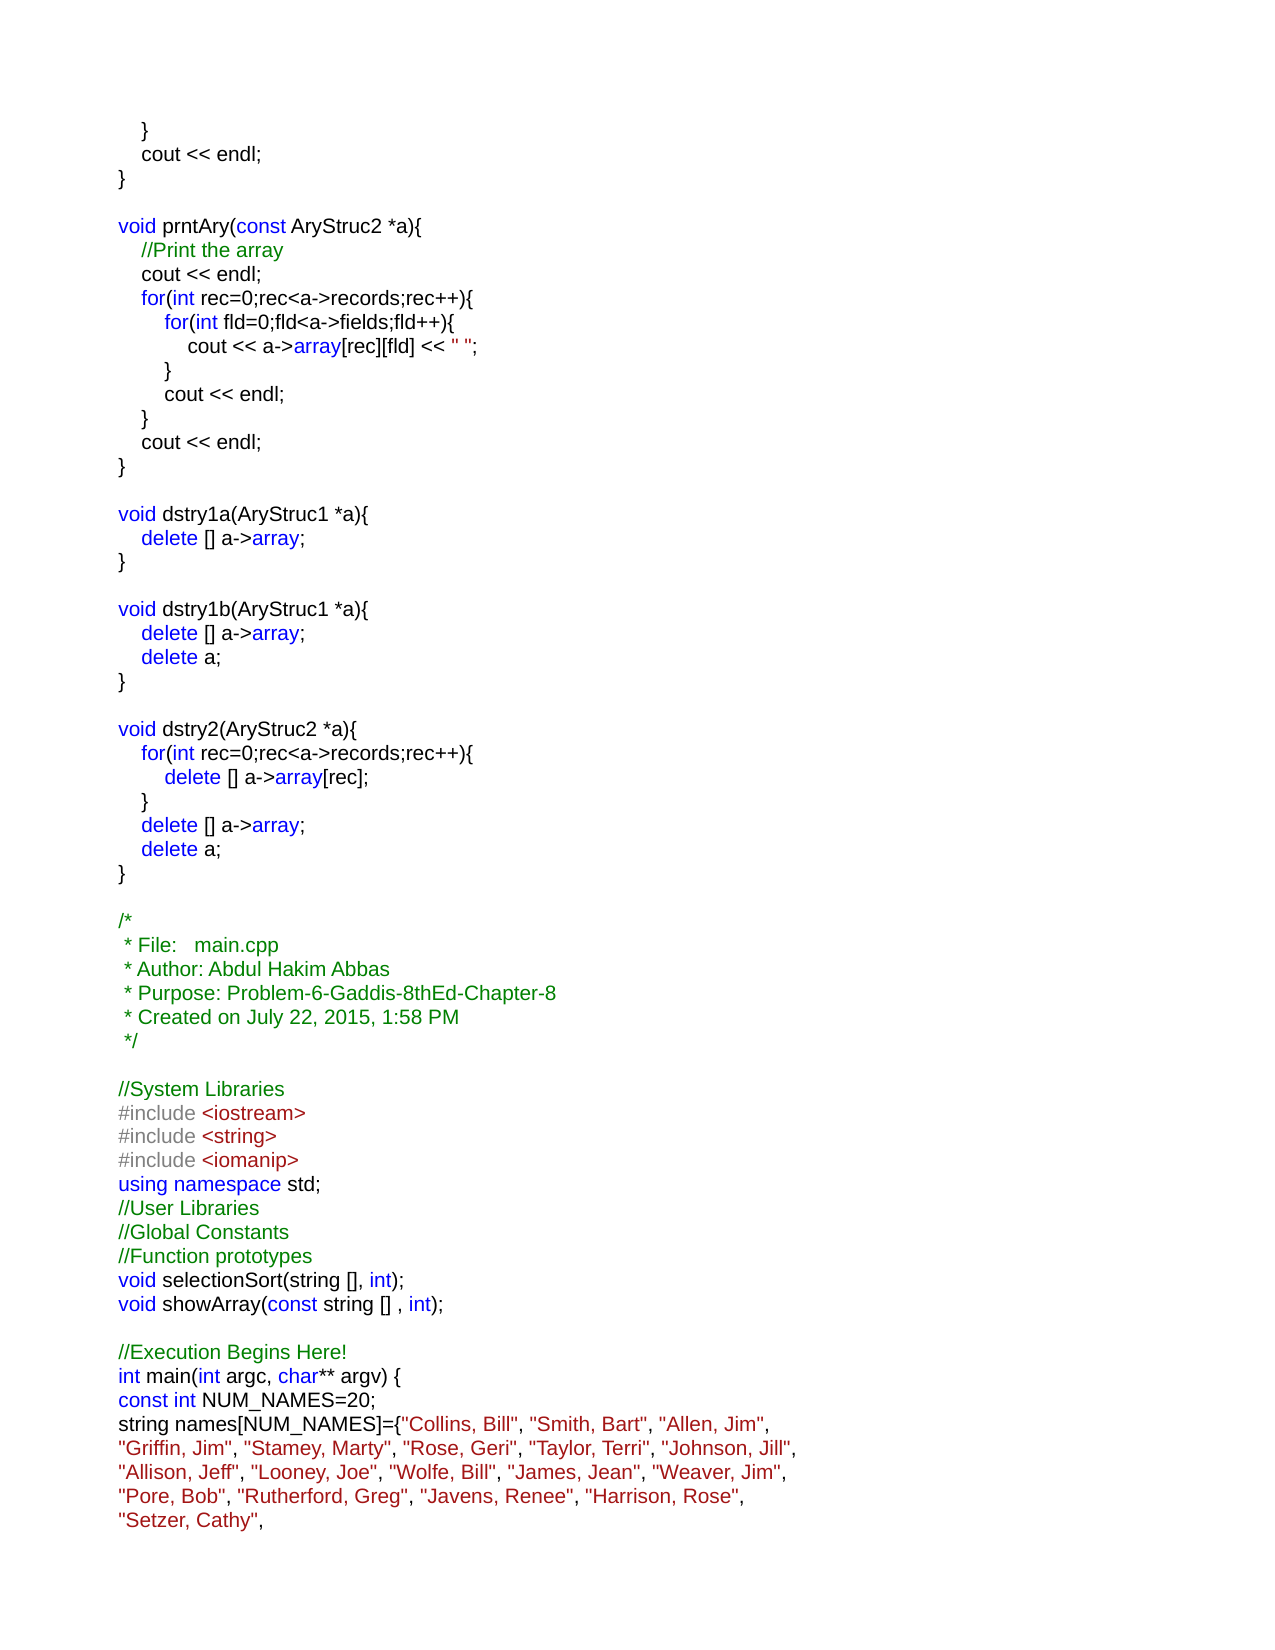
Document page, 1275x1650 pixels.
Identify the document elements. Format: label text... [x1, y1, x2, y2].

text void dstry2(AryStruc2 *a){ [118, 717, 1157, 741]
text //Print the array [118, 238, 1157, 262]
text delete [] a->array; [118, 813, 1157, 837]
text } [118, 549, 1157, 573]
text /* [118, 909, 1157, 933]
text string names[NUM_NAMES]={"Collins, Bill", "Smith, Bart", "Allen, Jim", [118, 1412, 1157, 1436]
text delete a; [118, 837, 1157, 861]
text cout << endl; [118, 429, 1157, 453]
text delete [] a->array[rec]; [118, 765, 1157, 789]
text * Author: Abdul Hakim Abbas [118, 957, 1157, 981]
text delete a; [118, 645, 1157, 669]
text "Allison, Jeff", "Looney, Joe", "Wolfe, Bill", "James, Jean", "Weaver, Jim", [118, 1460, 1157, 1484]
text } [118, 406, 1157, 429]
text } [118, 789, 1157, 813]
text cout << endl; [118, 382, 1157, 406]
text //System Libraries [118, 1076, 1157, 1100]
text */ [118, 1028, 1157, 1052]
text } [118, 358, 1157, 382]
text //User Libraries [118, 1196, 1157, 1220]
text void dstry1b(AryStruc1 *a){ [118, 597, 1157, 621]
text #include <iomanip> [118, 1148, 1157, 1172]
text } [118, 453, 1157, 477]
text void showArray(const string [] , int); [118, 1292, 1157, 1316]
text delete [] a->array; [118, 621, 1157, 645]
text int main(int argc, char** argv) { [118, 1364, 1157, 1388]
text cout << a->array[rec][fld] << " "; [118, 334, 1157, 358]
text //Global Constants [118, 1220, 1157, 1244]
text void selectionSort(string [], int); [118, 1268, 1157, 1292]
text for(int rec=0;rec<a->records;rec++){ [118, 286, 1157, 310]
text "Griffin, Jim", "Stamey, Marty", "Rose, Geri", "Taylor, Terri", "Johnson, Jill", [118, 1436, 1157, 1460]
text "Setzer, Cathy", [118, 1508, 1157, 1532]
text "Pore, Bob", "Rutherford, Greg", "Javens, Renee", "Harrison, Rose", [118, 1484, 1157, 1508]
text } [118, 669, 1157, 693]
text #include <iostream> [118, 1100, 1157, 1124]
text delete [] a->array; [118, 525, 1157, 549]
text void dstry1a(AryStruc1 *a){ [118, 501, 1157, 525]
text } [118, 861, 1157, 885]
text for(int rec=0;rec<a->records;rec++){ [118, 741, 1157, 765]
text * File: main.cpp [118, 933, 1157, 957]
text for(int fld=0;fld<a->fields;fld++){ [118, 310, 1157, 334]
text //Execution Begins Here! [118, 1340, 1157, 1364]
text } [118, 118, 1157, 142]
text cout << endl; [118, 142, 1157, 166]
text } [118, 166, 1157, 190]
text void prntAry(const AryStruc2 *a){ [118, 214, 1157, 238]
text * Purpose: Problem-6-Gaddis-8thEd-Chapter-8 [118, 981, 1157, 1004]
text //Function prototypes [118, 1244, 1157, 1268]
text #include <string> [118, 1124, 1157, 1148]
text cout << endl; [118, 262, 1157, 286]
text using namespace std; [118, 1172, 1157, 1196]
text const int NUM_NAMES=20; [118, 1388, 1157, 1412]
text * Created on July 22, 2015, 1:58 PM [118, 1004, 1157, 1028]
